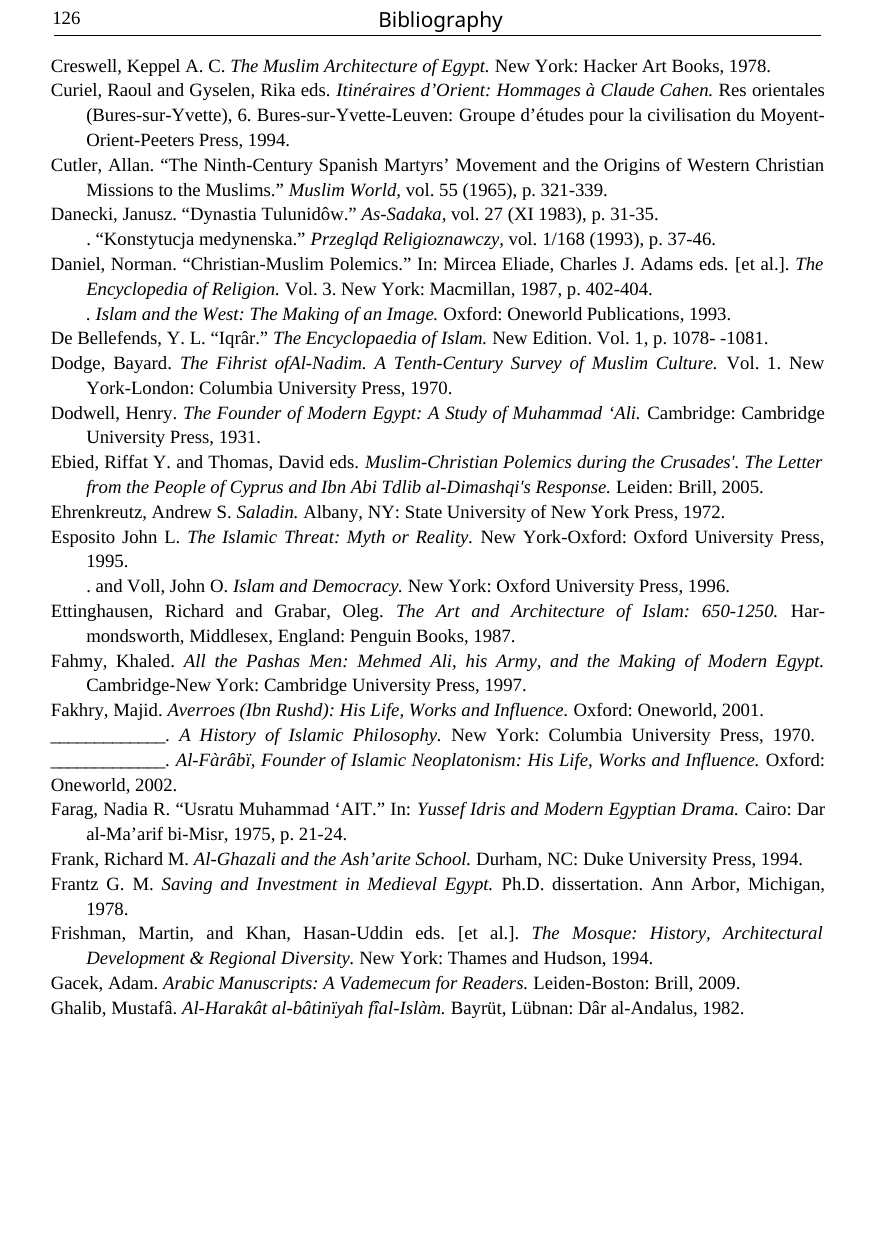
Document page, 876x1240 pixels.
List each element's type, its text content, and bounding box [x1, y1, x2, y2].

text . “Konstytucja medynenska.” Przeglqd Religioznawczy, vol. 1/168 (1993), p. 37-46. [51, 228, 825, 250]
text 126 [52, 7, 85, 29]
text Dodwell, Henry. The Founder of Modern Egypt: A Study of Muhammad ‘Ali. Cambridge: Cambridge University Press, 1931. [51, 402, 825, 448]
text Fahmy, Khaled. All the Pashas Men: Mehmed Ali, his Army, and the Making of Modern Egypt. Cambridge-New York: Cambridge University Press, 1997. [51, 649, 825, 696]
text Frank, Richard M. Al-Ghazali and the Ash’arite School. Durham, NC: Duke University Press, 1994. [51, 848, 825, 869]
text Frantz G. M. Saving and Investment in Medieval Egypt. Ph.D. dissertation. Ann Arbor, Mich­igan, 1978. [51, 873, 825, 919]
text Frishman, Martin, and Khan, Hasan-Uddin eds. [et al.]. The Mosque: History, Architectural Development & Regional Diversity. New York: Thames and Hudson, 1994. [51, 922, 825, 969]
text Ettinghausen, Richard and Grabar, Oleg. The Art and Architecture of Islam: 650-1250. Har- mondsworth, Middlesex, England: Penguin Books, 1987. [51, 600, 825, 646]
text Ghalib, Mustafâ. Al-Harakât al-bâtinïyah fîal-Islàm. Bayrüt, Lübnan: Dâr al-Andalus, 1982. [51, 997, 825, 1018]
text Farag, Nadia R. “Usratu Muhammad ‘AIT.” In: Yussef Idris and Modern Egyptian Drama. Cairo: Dar al-Ma’arif bi-Misr, 1975, p. 21-24. [51, 798, 825, 845]
text . A History of Islamic Philosophy. New York: Columbia University Press, 1970. . Al-Fàrâbï, Founder of Islamic Neoplatonism: His Life, Works and Influence. Oxford: Oneworld, 2002. [51, 724, 825, 795]
text Cutler, Allan. “The Ninth-Century Spanish Martyrs’ Movement and the Origins of Western Christian Missions to the Muslims.” Muslim World, vol. 55 (1965), p. 321-339. [51, 154, 825, 200]
text Ebied, Riffat Y. and Thomas, David eds. Muslim-Christian Polemics during the Crusades'. The Letter from the People of Cyprus and Ibn Abi Tdlib al-Dimashqi's Response. Leiden: Brill, 2005. [51, 451, 825, 498]
text Danecki, Janusz. “Dynastia Tulunidôw.” As-Sadaka, vol. 27 (XI 1983), p. 31-35. [51, 203, 825, 225]
text Gacek, Adam. Arabic Manuscripts: A Vademecum for Readers. Leiden-Boston: Brill, 2009. [51, 972, 825, 993]
text Creswell, Keppel A. C. The Muslim Architecture of Egypt. New York: Hacker Art Books, 1978. [51, 54, 825, 76]
text . and Voll, John O. Islam and Democracy. New York: Oxford University Press, 1996. [51, 575, 825, 597]
text Esposito John L. The Islamic Threat: Myth or Reality. New York-Oxford: Oxford University Press, 1995. [51, 526, 825, 572]
text Daniel, Norman. “Christian-Muslim Polemics.” In: Mircea Eliade, Charles J. Adams eds. [et al.]. The Encyclopedia of Religion. Vol. 3. New York: Macmillan, 1987, p. 402-404. [51, 253, 825, 299]
text De Bellefends, Y. L. “Iqrâr.” The Encyclopaedia of Islam. New Edition. Vol. 1, p. 1078- -1081. [51, 327, 825, 349]
text Curiel, Raoul and Gyselen, Rika eds. Itinéraires d’Orient: Hommages à Claude Cahen. Res orientales (Bures-sur-Yvette), 6. Bures-sur-Yvette-Leuven: Groupe d’études pour la ci­vilisation du Moyent-Orient-Peeters Press, 1994. [51, 79, 825, 151]
text Bibliography [378, 5, 503, 33]
text Dodge, Bayard. The Fihrist ofAl-Nadim. A Tenth-Century Survey of Muslim Culture. Vol. 1. New York-London: Columbia University Press, 1970. [51, 352, 825, 398]
text Ehrenkreutz, Andrew S. Saladin. Albany, NY: State University of New York Press, 1972. [51, 501, 825, 522]
text . Islam and the West: The Making of an Image. Oxford: Oneworld Publica­tions, 1993. [51, 302, 825, 324]
text Fakhry, Majid. Averroes (Ibn Rushd): His Life, Works and Influence. Oxford: Oneworld, 2001. [51, 699, 825, 721]
